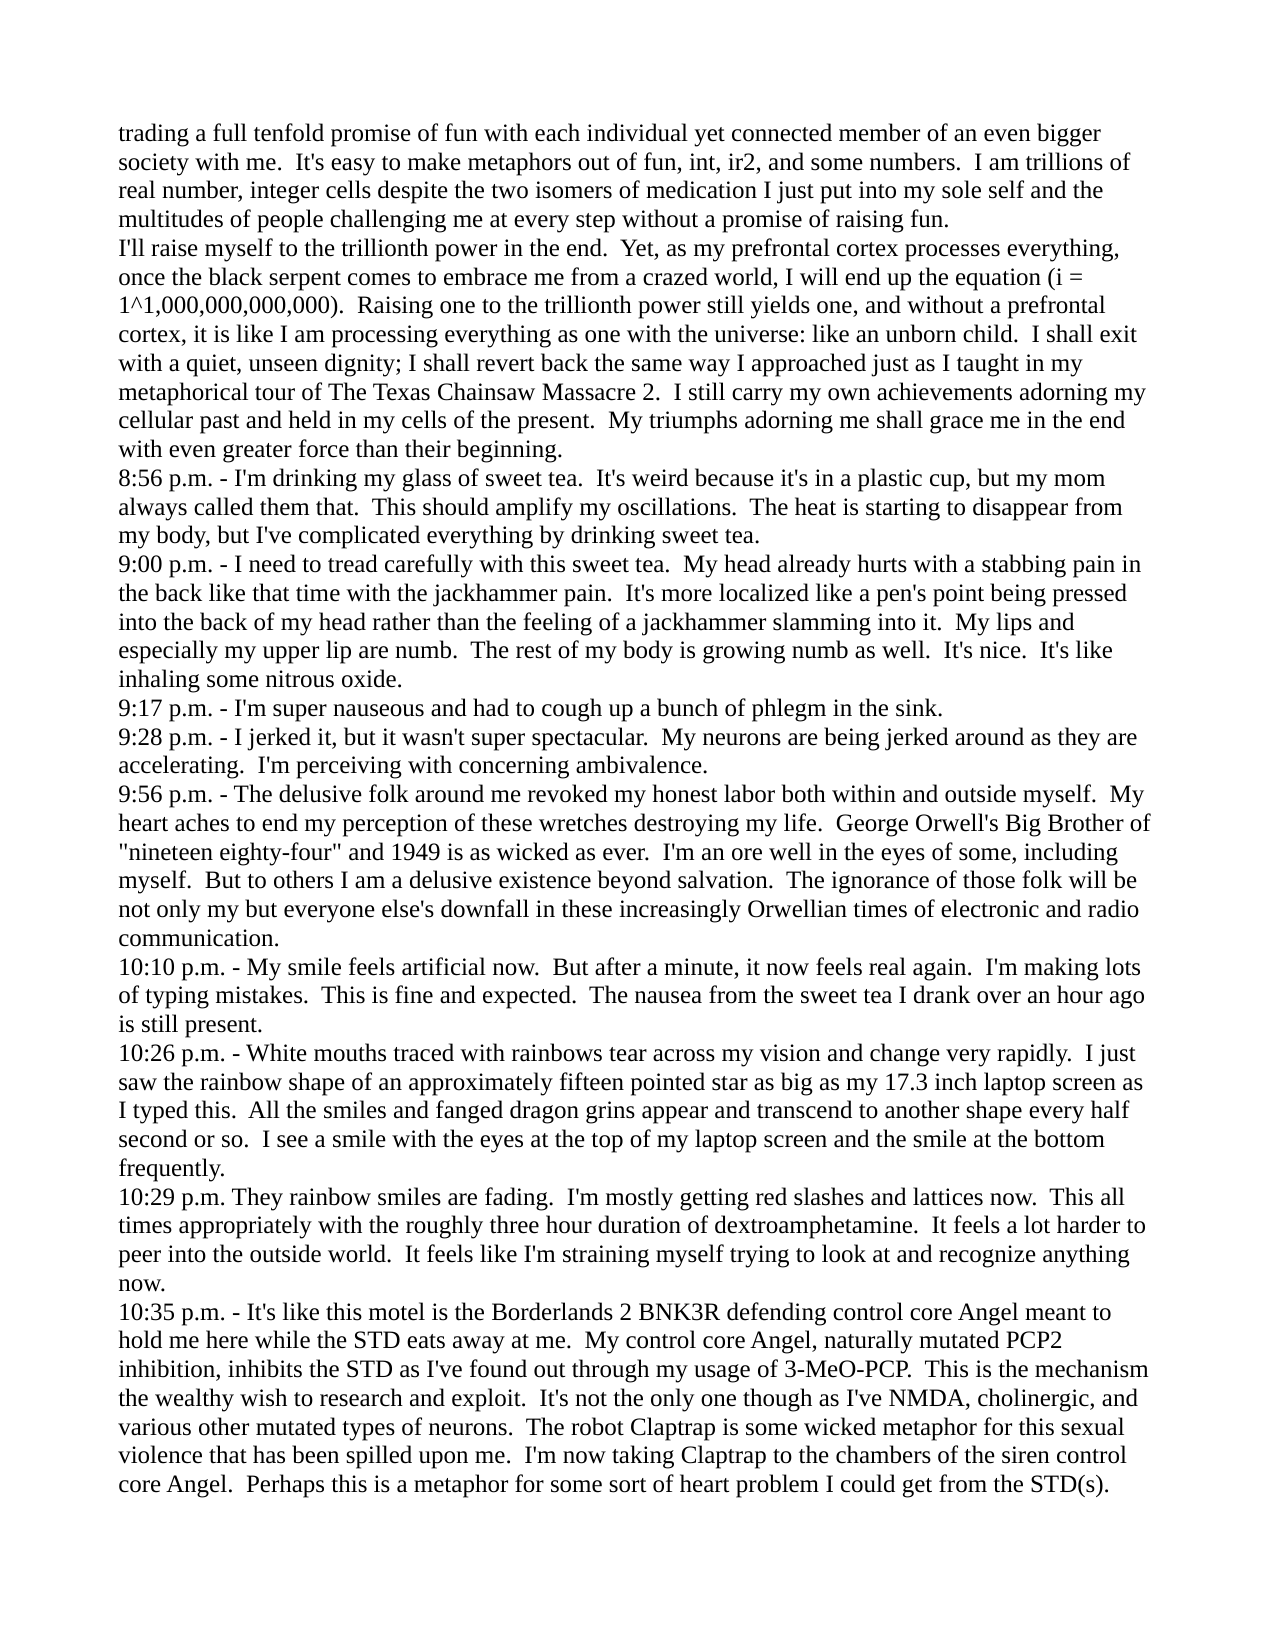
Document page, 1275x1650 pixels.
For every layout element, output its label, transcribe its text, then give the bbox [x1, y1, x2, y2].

text 10:26 p.m. - White mouths traced with rainbows tear across my vision and change very rapidly. I just saw the rainbow shape of an approximately fifteen pointed star as big as my 17.3 inch laptop screen as I typed this. All the smiles and fanged dragon grins appear and transcend to another shape every half second or so. I see a smile with the eyes at the top of my laptop screen and the smile at the bottom frequently. [118, 1038, 1157, 1182]
text 9:17 p.m. - I'm super nauseous and had to cough up a bunch of phlegm in the sink. [118, 693, 1157, 722]
text 10:10 p.m. - My smile feels artificial now. But after a minute, it now feels real again. I'm making lots of typing mistakes. This is fine and expected. The nausea from the sweet tea I drank over an hour ago is still present. [118, 952, 1157, 1038]
text I'll raise myself to the trillionth power in the end. Yet, as my prefrontal cortex processes everything, once the black serpent comes to embrace me from a crazed world, I will end up the equation (i = 1^1,000,000,000,000). Raising one to the trillionth power still yields one, and without a prefrontal cortex, it is like I am processing everything as one with the universe: like an unborn child. I shall exit with a quiet, unseen dignity; I shall revert back the same way I approached just as I taught in my metaphorical tour of The Texas Chainsaw Massacre 2. I still carry my own achievements adorning my cellular past and held in my cells of the present. My triumphs adorning me shall grace me in the end with even greater force than their beginning. [118, 233, 1157, 463]
text 10:29 p.m. They rainbow smiles are fading. I'm mostly getting red slashes and lattices now. This all times appropriately with the roughly three hour duration of dextroamphetamine. It feels a lot harder to peer into the outside world. It feels like I'm straining myself trying to look at and recognize anything now. [118, 1182, 1157, 1297]
text 9:56 p.m. - The delusive folk around me revoked my honest labor both within and outside myself. My heart aches to end my perception of these wretches destroying my life. George Orwell's Big Brother of "nineteen eighty-four" and 1949 is as wicked as ever. I'm an ore well in the eyes of some, including myself. But to others I am a delusive existence beyond salvation. The ignorance of those folk will be not only my but everyone else's downfall in these increasingly Orwellian times of electronic and radio communication. [118, 779, 1157, 952]
text trading a full tenfold promise of fun with each individual yet connected member of an even bigger society with me. It's easy to make metaphors out of fun, int, ir2, and some numbers. I am trillions of real number, integer cells despite the two isomers of medication I just put into my sole self and the multitudes of people challenging me at every step without a promise of raising fun. [118, 118, 1157, 233]
text 9:00 p.m. - I need to tread carefully with this sweet tea. My head already hurts with a stabbing pain in the back like that time with the jackhammer pain. It's more localized like a pen's point being pressed into the back of my head rather than the feeling of a jackhammer slamming into it. My lips and especially my upper lip are numb. The rest of my body is growing numb as well. It's nice. It's like inhaling some nitrous oxide. [118, 549, 1157, 693]
text 8:56 p.m. - I'm drinking my glass of sweet tea. It's weird because it's in a plastic cup, but my mom always called them that. This should amplify my oscillations. The heat is starting to disappear from my body, but I've complicated everything by drinking sweet tea. [118, 463, 1157, 549]
text 9:28 p.m. - I jerked it, but it wasn't super spectacular. My neurons are being jerked around as they are accelerating. I'm perceiving with concerning ambivalence. [118, 722, 1157, 779]
text 10:35 p.m. - It's like this motel is the Borderlands 2 BNK3R defending control core Angel meant to hold me here while the STD eats away at me. My control core Angel, naturally mutated PCP2 inhibition, inhibits the STD as I've found out through my usage of 3-MeO-PCP. This is the mechanism the wealthy wish to research and exploit. It's not the only one though as I've NMDA, cholinergic, and various other mutated types of neurons. The robot Claptrap is some wicked metaphor for this sexual violence that has been spilled upon me. I'm now taking Claptrap to the chambers of the siren control core Angel. Perhaps this is a metaphor for some sort of heart problem I could get from the STD(s). [118, 1297, 1157, 1498]
